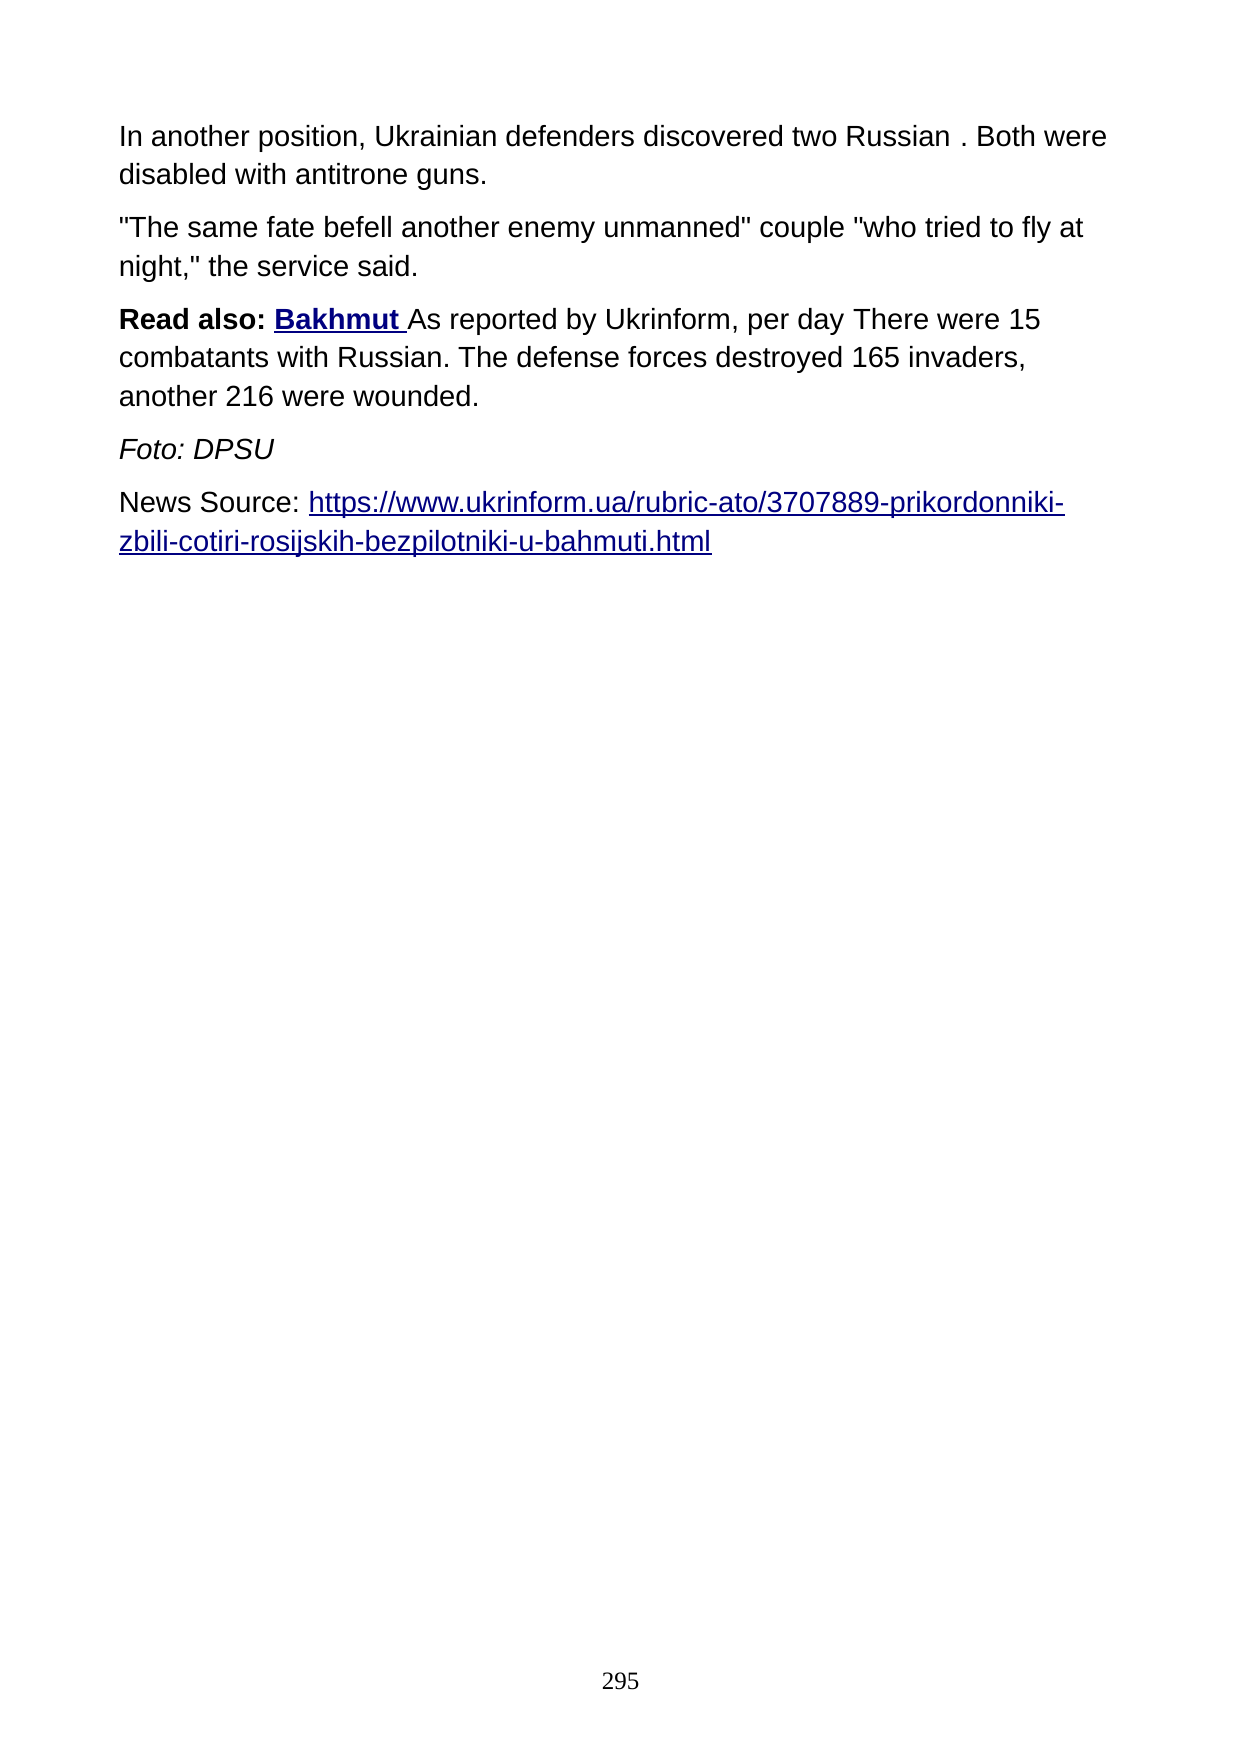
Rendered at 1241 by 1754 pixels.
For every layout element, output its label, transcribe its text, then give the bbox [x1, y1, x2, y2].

text Read also: Bakhmut As reported by Ukrinform, per day There were 15 combatants with Russian. The defense forces destroyed 165 invaders, another 216 were wounded. [118, 302, 1122, 412]
text "The same fate befell another enemy unmanned" couple "who tried to fly at night," the service said. [118, 210, 1122, 282]
text In another position, Ukrainian defenders discovered two Russian . Both were disabled with antitrone guns. [118, 118, 1122, 191]
text Foto: DPSU [118, 432, 1122, 466]
text News Source: https://www.ukrinform.ua/rubric-ato/3707889-prikordonniki-zbili-cotiri-rosijskih-bezpilotniki-u-bahmuti.html [118, 485, 1122, 557]
